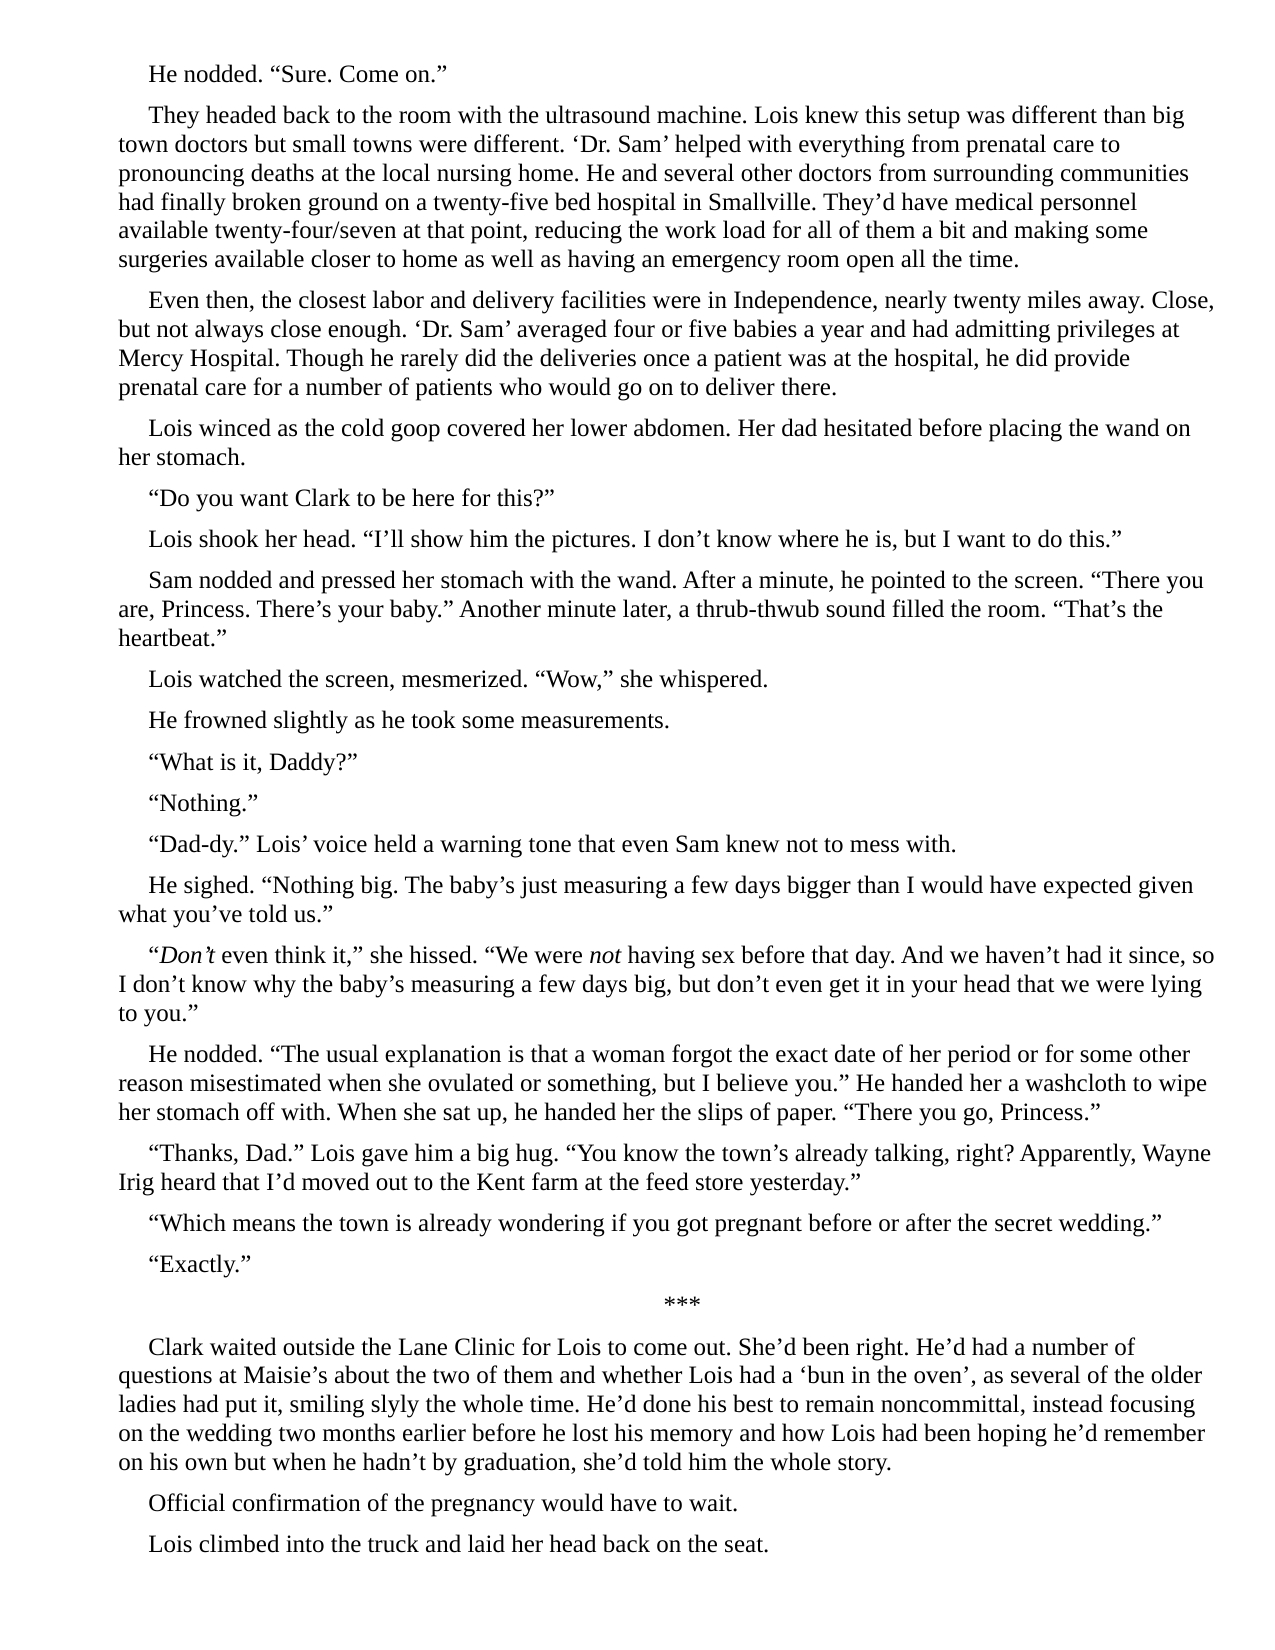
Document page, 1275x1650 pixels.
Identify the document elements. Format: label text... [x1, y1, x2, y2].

text Even then, the closest labor and delivery facilities were in Independence, nearly twenty miles away. Close, but not always close enough. ‘Dr. Sam’ averaged four or five babies a year and had admitting privileges at Mercy Hospital. Though he rarely did the deliveries once a patient was at the hospital, he did provide prenatal care for a number of patients who would go on to deliver there. [118, 285, 1216, 400]
text Lois watched the screen, mesmerized. “Wow,” she whispered. [118, 664, 1216, 693]
text “Dad-dy.” Lois’ voice held a warning tone that even Sam knew not to mess with. [118, 829, 1216, 858]
text He nodded. “The usual explanation is that a woman forgot the exact date of her period or for some other reason misestimated when she ovulated or something, but I believe you.” He handed her a washcloth to wipe her stomach off with. When she sat up, he handed her the slips of paper. “There you go, Princess.” [118, 1039, 1216, 1125]
text Lois climbed into the truck and laid her head back on the seat. [118, 1529, 1216, 1558]
text He frowned slightly as he took some measurements. [118, 705, 1216, 734]
text “Thanks, Dad.” Lois gave him a big hug. “You know the town’s already talking, right? Apparently, Wayne Irig heard that I’d moved out to the Kent farm at the feed store yesterday.” [118, 1138, 1216, 1195]
text Lois shook her head. “I’ll show him the pictures. I don’t know where he is, but I want to do this.” [118, 524, 1216, 553]
text “Exactly.” [118, 1249, 1216, 1278]
text They headed back to the room with the ultrasound machine. Lois knew this setup was different than big town doctors but small towns were different. ‘Dr. Sam’ helped with everything from prenatal care to pronouncing deaths at the local nursing home. He and several other doctors from surrounding communities had finally broken ground on a twenty-five bed hospital in Smallville. They’d have medical personnel available twenty-four/seven at that point, reducing the work load for all of them a bit and making some surgeries available closer to home as well as having an emergency room open all the time. [118, 100, 1216, 273]
text “Do you want Clark to be here for this?” [118, 483, 1216, 512]
text He nodded. “Sure. Come on.” [118, 59, 1216, 88]
text *** [118, 1290, 1216, 1319]
text “Don’t even think it,” she hissed. “We were not having sex before that day. And we haven’t had it since, so I don’t know why the baby’s measuring a few days big, but don’t even get it in your head that we were lying to you.” [118, 940, 1216, 1027]
text He sighed. “Nothing big. The baby’s just measuring a few days bigger than I would have expected given what you’ve told us.” [118, 870, 1216, 928]
text Lois winced as the cold goop covered her lower abdomen. Her dad hesitated before placing the wand on her stomach. [118, 413, 1216, 470]
text Sam nodded and pressed her stomach with the wand. After a minute, he pointed to the screen. “There you are, Princess. There’s your baby.” Another minute later, a thrub-thwub sound filled the room. “That’s the heartbeat.” [118, 565, 1216, 652]
text “Nothing.” [118, 788, 1216, 817]
text Official confirmation of the pregnancy would have to wait. [118, 1488, 1216, 1517]
text Clark waited outside the Lane Clinic for Lois to come out. She’d been right. He’d had a number of questions at Maisie’s about the two of them and whether Lois had a ‘bun in the oven’, as several of the older ladies had put it, smiling slyly the whole time. He’d done his best to remain noncommittal, instead focusing on the wedding two months earlier before he lost his memory and how Lois had been hoping he’d remember on his own but when he hadn’t by graduation, she’d told him the whole story. [118, 1332, 1216, 1475]
text “What is it, Daddy?” [118, 747, 1216, 775]
text “Which means the town is already wondering if you got pregnant before or after the secret wedding.” [118, 1208, 1216, 1237]
